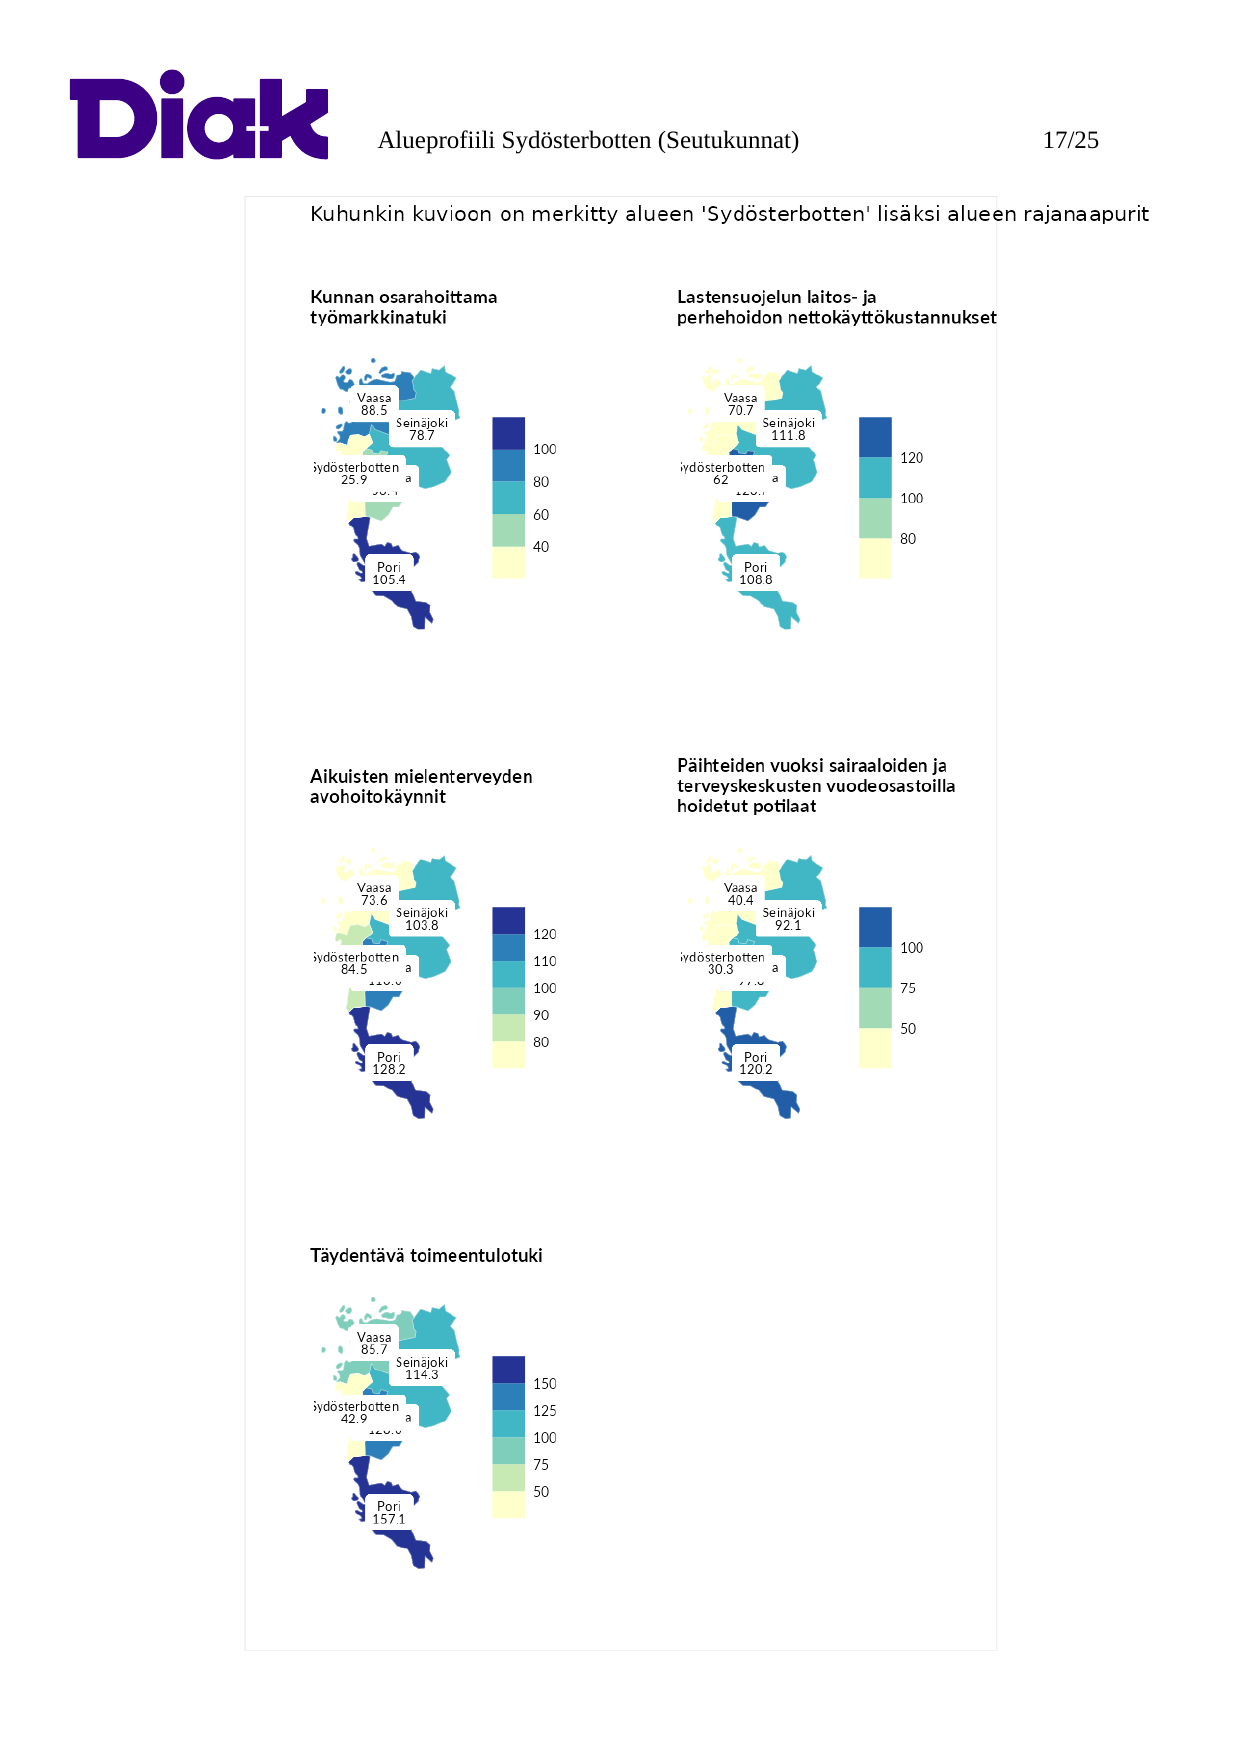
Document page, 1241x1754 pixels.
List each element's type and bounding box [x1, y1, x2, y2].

picture [61, 196, 1179, 1651]
